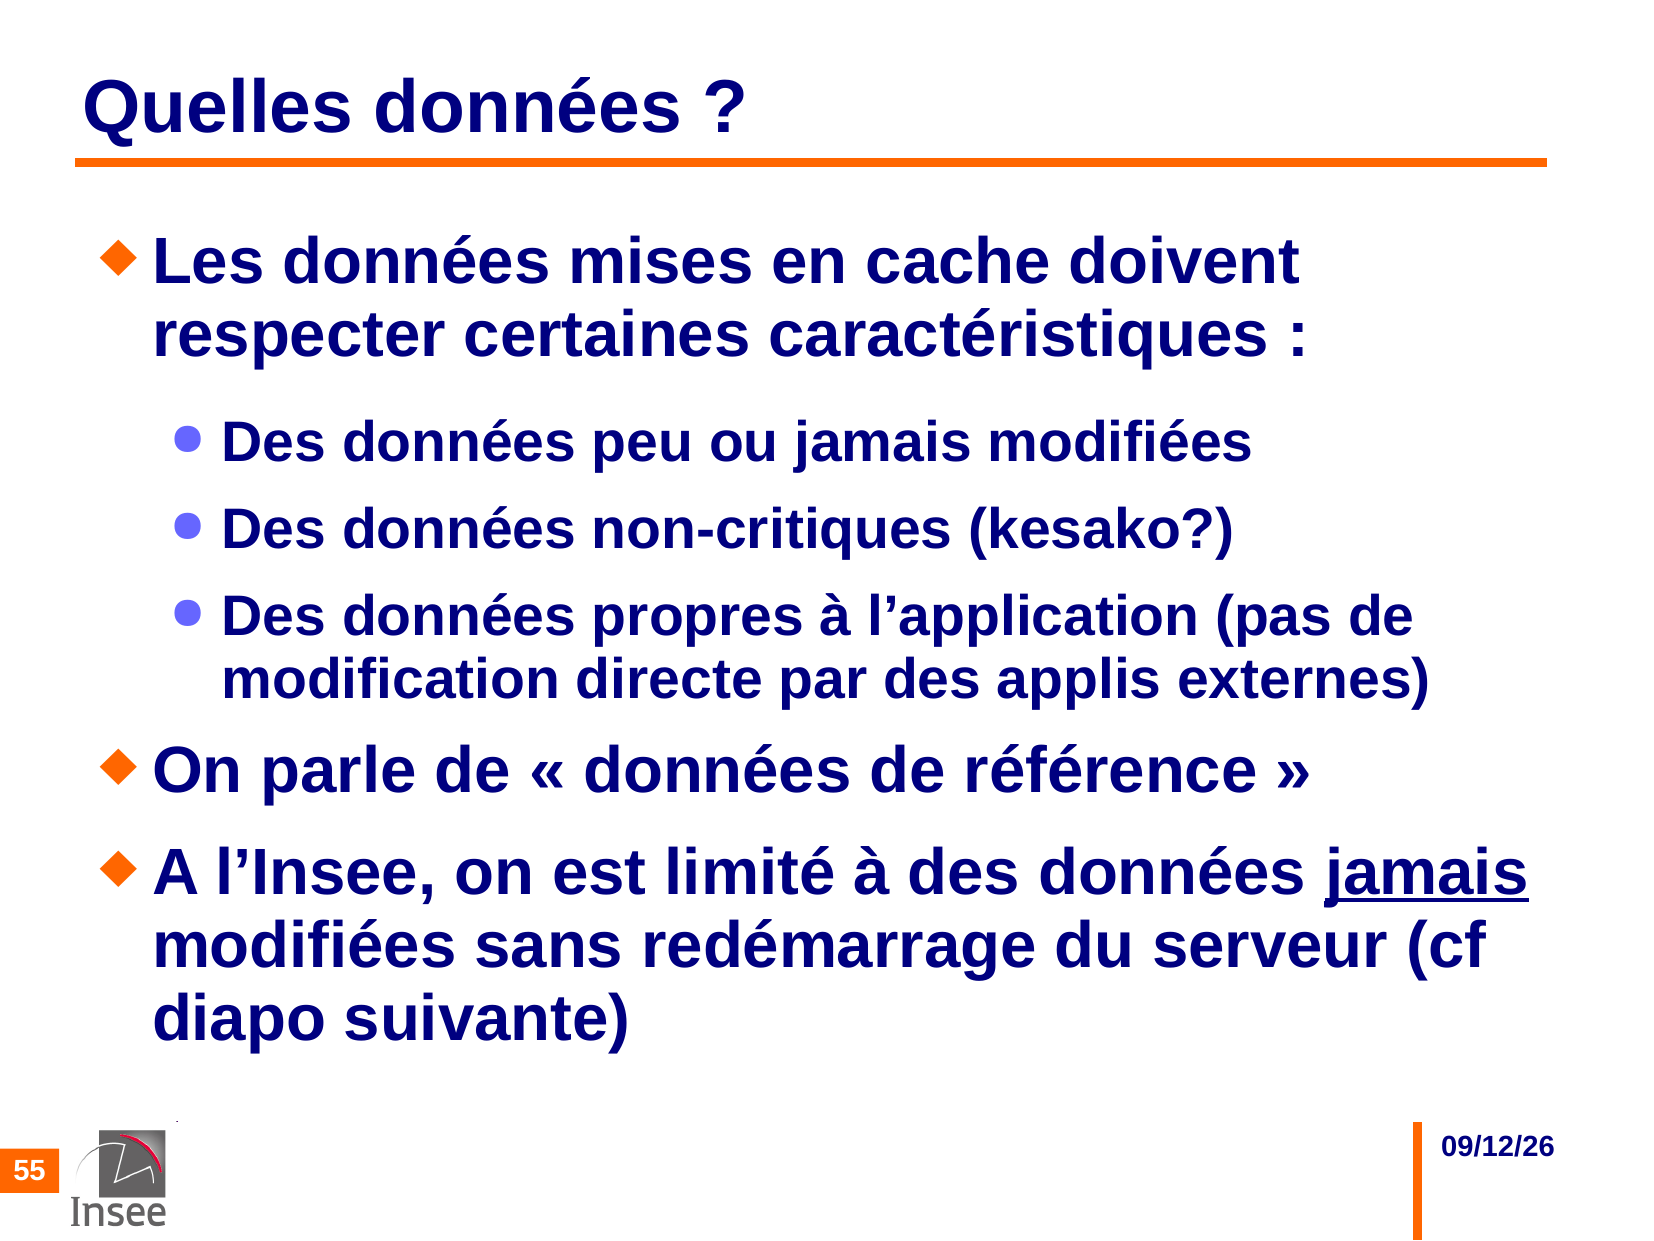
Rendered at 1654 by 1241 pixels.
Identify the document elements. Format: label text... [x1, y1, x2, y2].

picture [62, 1121, 178, 1241]
title Quelles données ? [82, 49, 1619, 163]
list Les données mises en cache doivent respecter certaines caractéristiques : Des données peu ou jamais modifiées Des données non-critiques (kesako?) Des données propres à l’application (pas de modification directe par des applis externes) On parle de « données de référence » A l’Insee, on est limité à des données jamais modifiées sans redémarrage du serveur (cf diapo suivante) [82, 224, 1571, 1063]
